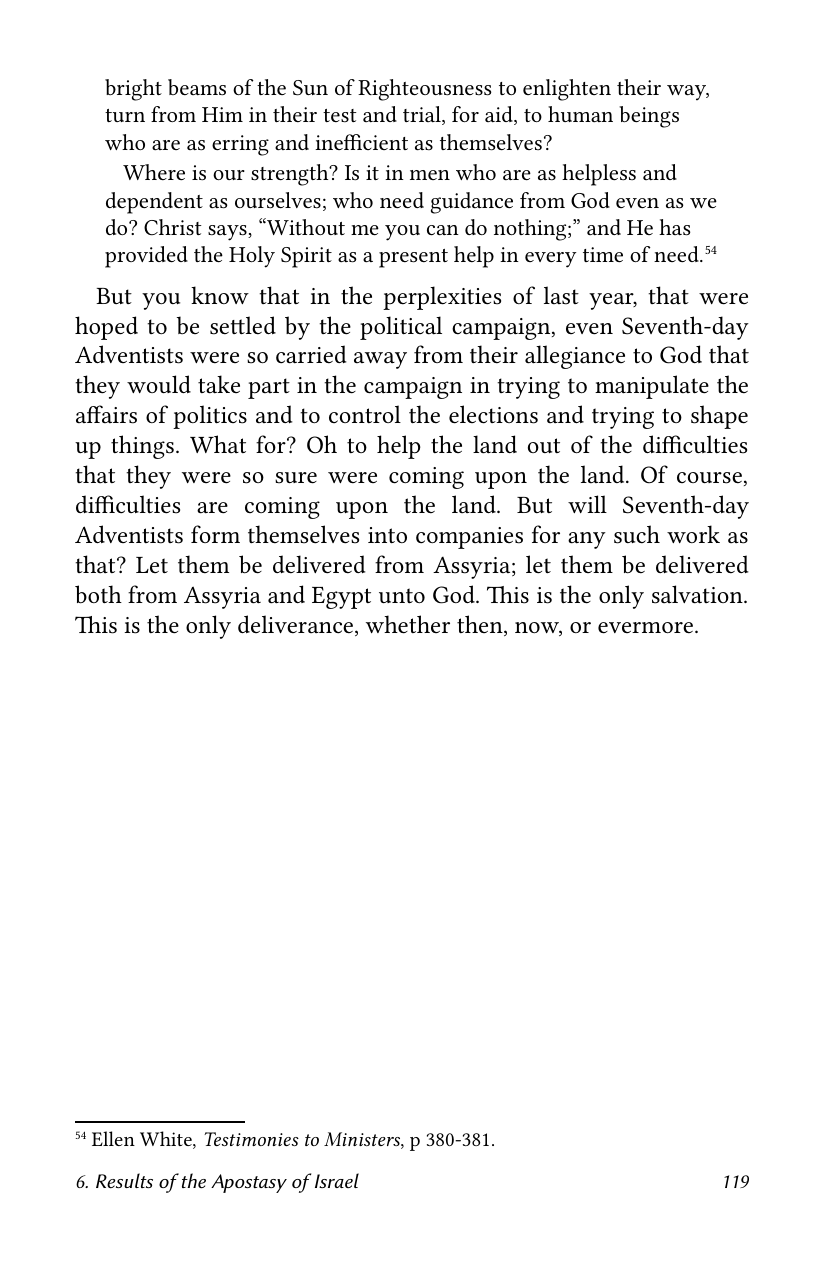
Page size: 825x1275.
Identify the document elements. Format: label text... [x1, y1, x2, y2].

text But you know that in the perplexities of last year, that were hoped to be settled by the political campaign, even Seventh-day Adventists were so carried away from their allegiance to God that they would take part in the campaign in trying to manipulate the affairs of politics and to control the elections and trying to shape up things. What for? Oh to help the land out of the difficulties that they were so sure were coming upon the land. Of course, difficulties are coming upon the land. But will Seventh-day Adventists form themselves into companies for any such work as that? Let them be delivered from Assyria; let them be delivered both from Assyria and Egypt unto God. This is the only salvation. This is the only deliverance, whether then, now, or evermore. [75, 282, 750, 639]
text Where is our strength? Is it in men who are as helpless and dependent as ourselves; who need guidance from God even as we do? Christ says, “Without me you can do nothing;” and He has provided the Holy Spirit as a present help in every time of need. [105, 160, 720, 268]
text bright beams of the Sun of Righteousness to enlighten their way, turn from Him in their test and trial, for aid, to human beings who are as erring and inefficient as themselves? [105, 75, 720, 156]
text Ellen White, Testimonies to Ministers, p 380-381. [75, 1128, 750, 1152]
